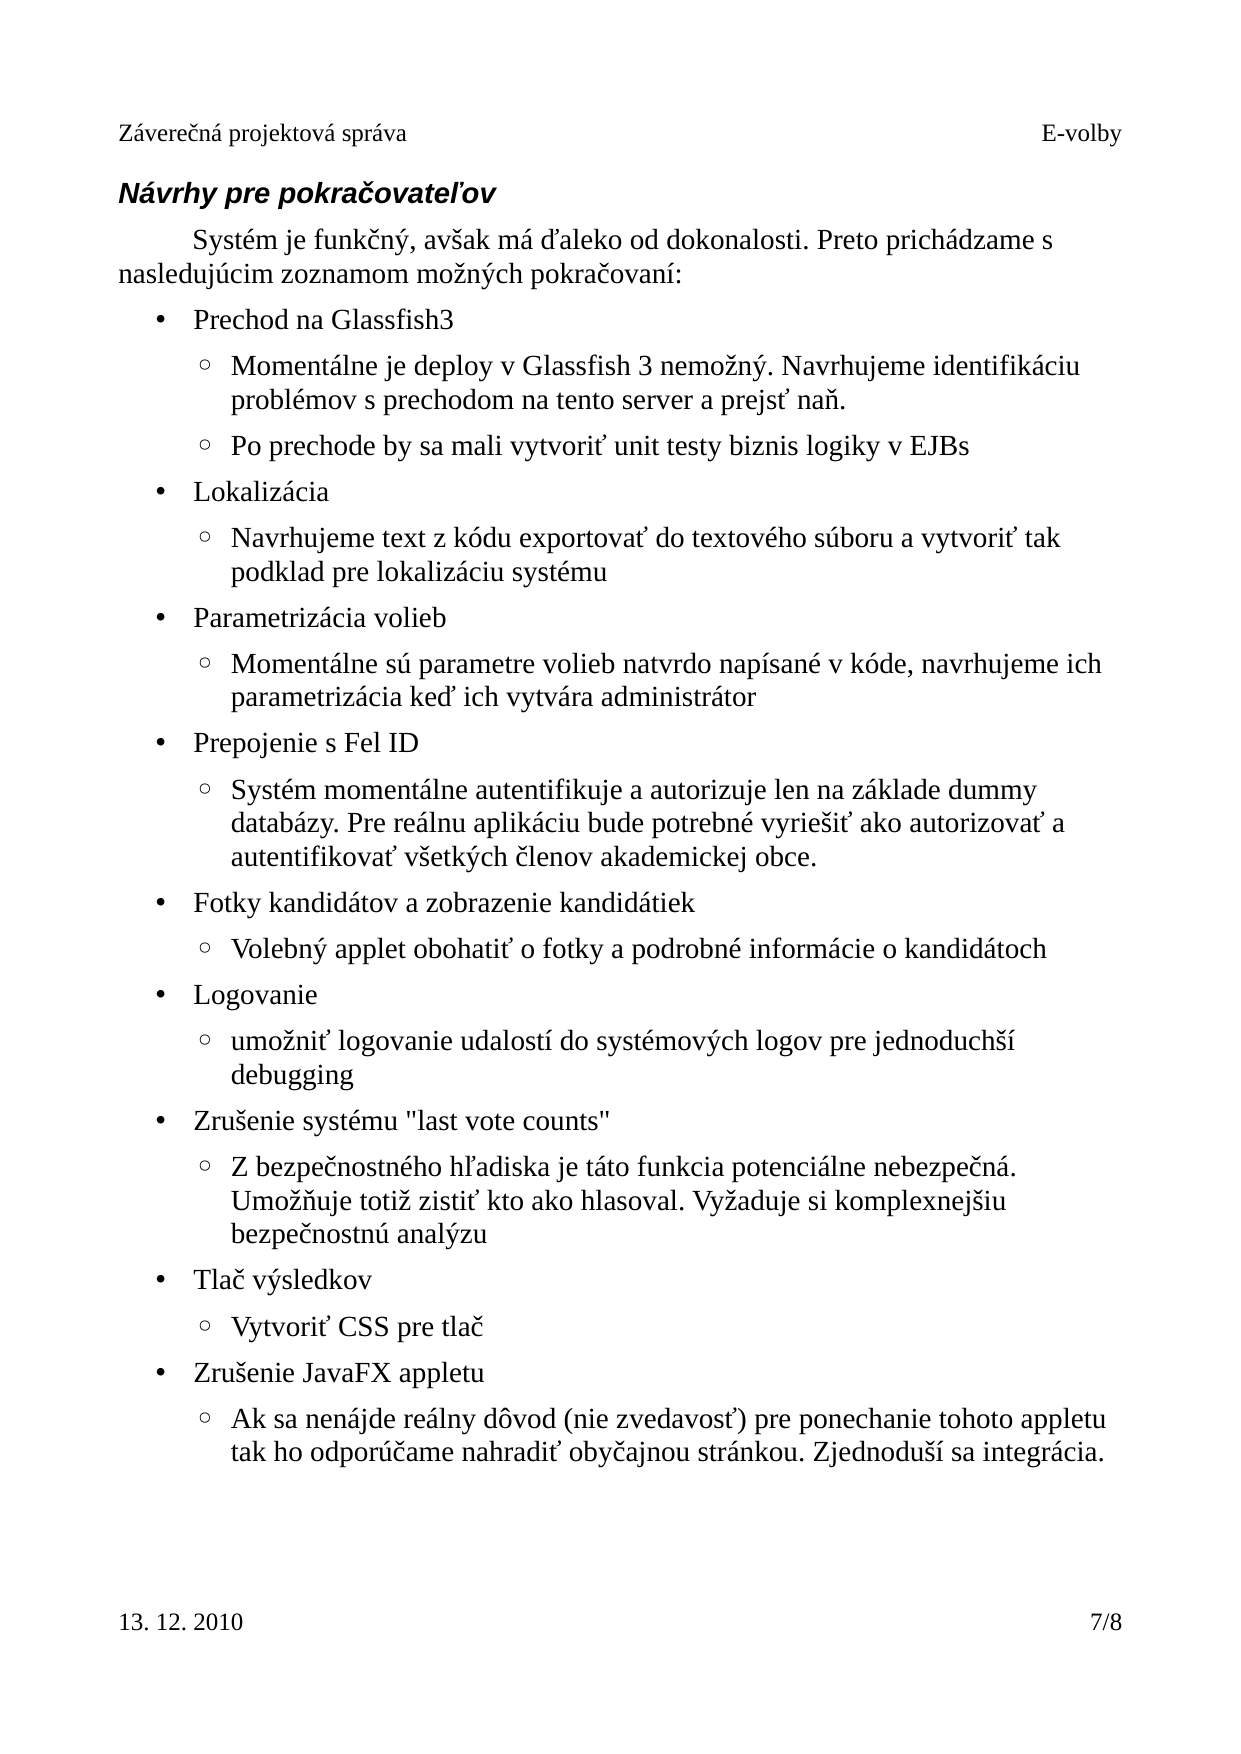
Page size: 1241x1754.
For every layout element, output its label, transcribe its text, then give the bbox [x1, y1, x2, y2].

list Lokalizácia [156, 474, 1122, 508]
list Navrhujeme text z kódu exportovať do textového súboru a vytvoriť tak podklad pre lokalizáciu systému [193, 520, 1122, 587]
list Zrušenie systému "last vote counts" [156, 1103, 1122, 1137]
list Momentálne sú parametre volieb natvrdo napísané v kóde, navrhujeme ich parametrizácia keď ich vytvára administrátor [193, 646, 1122, 713]
list umožniť logovanie udalostí do systémových logov pre jednoduchší debugging [193, 1023, 1122, 1091]
subtitle Návrhy pre pokračovateľov [118, 176, 1122, 210]
list Parametrizácia volieb [156, 600, 1122, 633]
list Logovanie [156, 977, 1122, 1011]
list Systém momentálne autentifikuje a autorizuje len na základe dummy databázy. Pre reálnu aplikáciu bude potrebné vyriešiť ako autorizovať a autentifikovať všetkých členov akademickej obce. [193, 772, 1122, 872]
list Momentálne je deploy v Glassfish 3 nemožný. Navrhujeme identifikáciu problémov s prechodom na tento server a prejsť naň. [193, 348, 1122, 415]
list Z bezpečnostného hľadiska je táto funkcia potenciálne nebezpečná. Umožňuje totiž zistiť kto ako hlasoval. Vyžaduje si komplexnejšiu bezpečnostnú analýzu [193, 1149, 1122, 1250]
list Prechod na Glassfish3 [156, 302, 1122, 336]
list Tlač výsledkov [156, 1262, 1122, 1296]
list Fotky kandidátov a zobrazenie kandidátiek [156, 885, 1122, 919]
list Zrušenie JavaFX appletu [156, 1355, 1122, 1388]
list Ak sa nenájde reálny dôvod (nie zvedavosť) pre ponechanie tohoto appletu tak ho odporúčame nahradiť obyčajnou stránkou. Zjednoduší sa integrácia. [193, 1401, 1122, 1468]
list Vytvoriť CSS pre tlač [193, 1309, 1122, 1342]
text Systém je funkčný, avšak má ďaleko od dokonalosti. Preto prichádzame s nasledujúcim zoznamom možných pokračovaní: [118, 222, 1122, 289]
list Po prechode by sa mali vytvoriť unit testy biznis logiky v EJBs [193, 428, 1122, 461]
list Volebný applet obohatiť o fotky a podrobné informácie o kandidátoch [193, 931, 1122, 965]
list Prepojenie s Fel ID [156, 726, 1122, 759]
